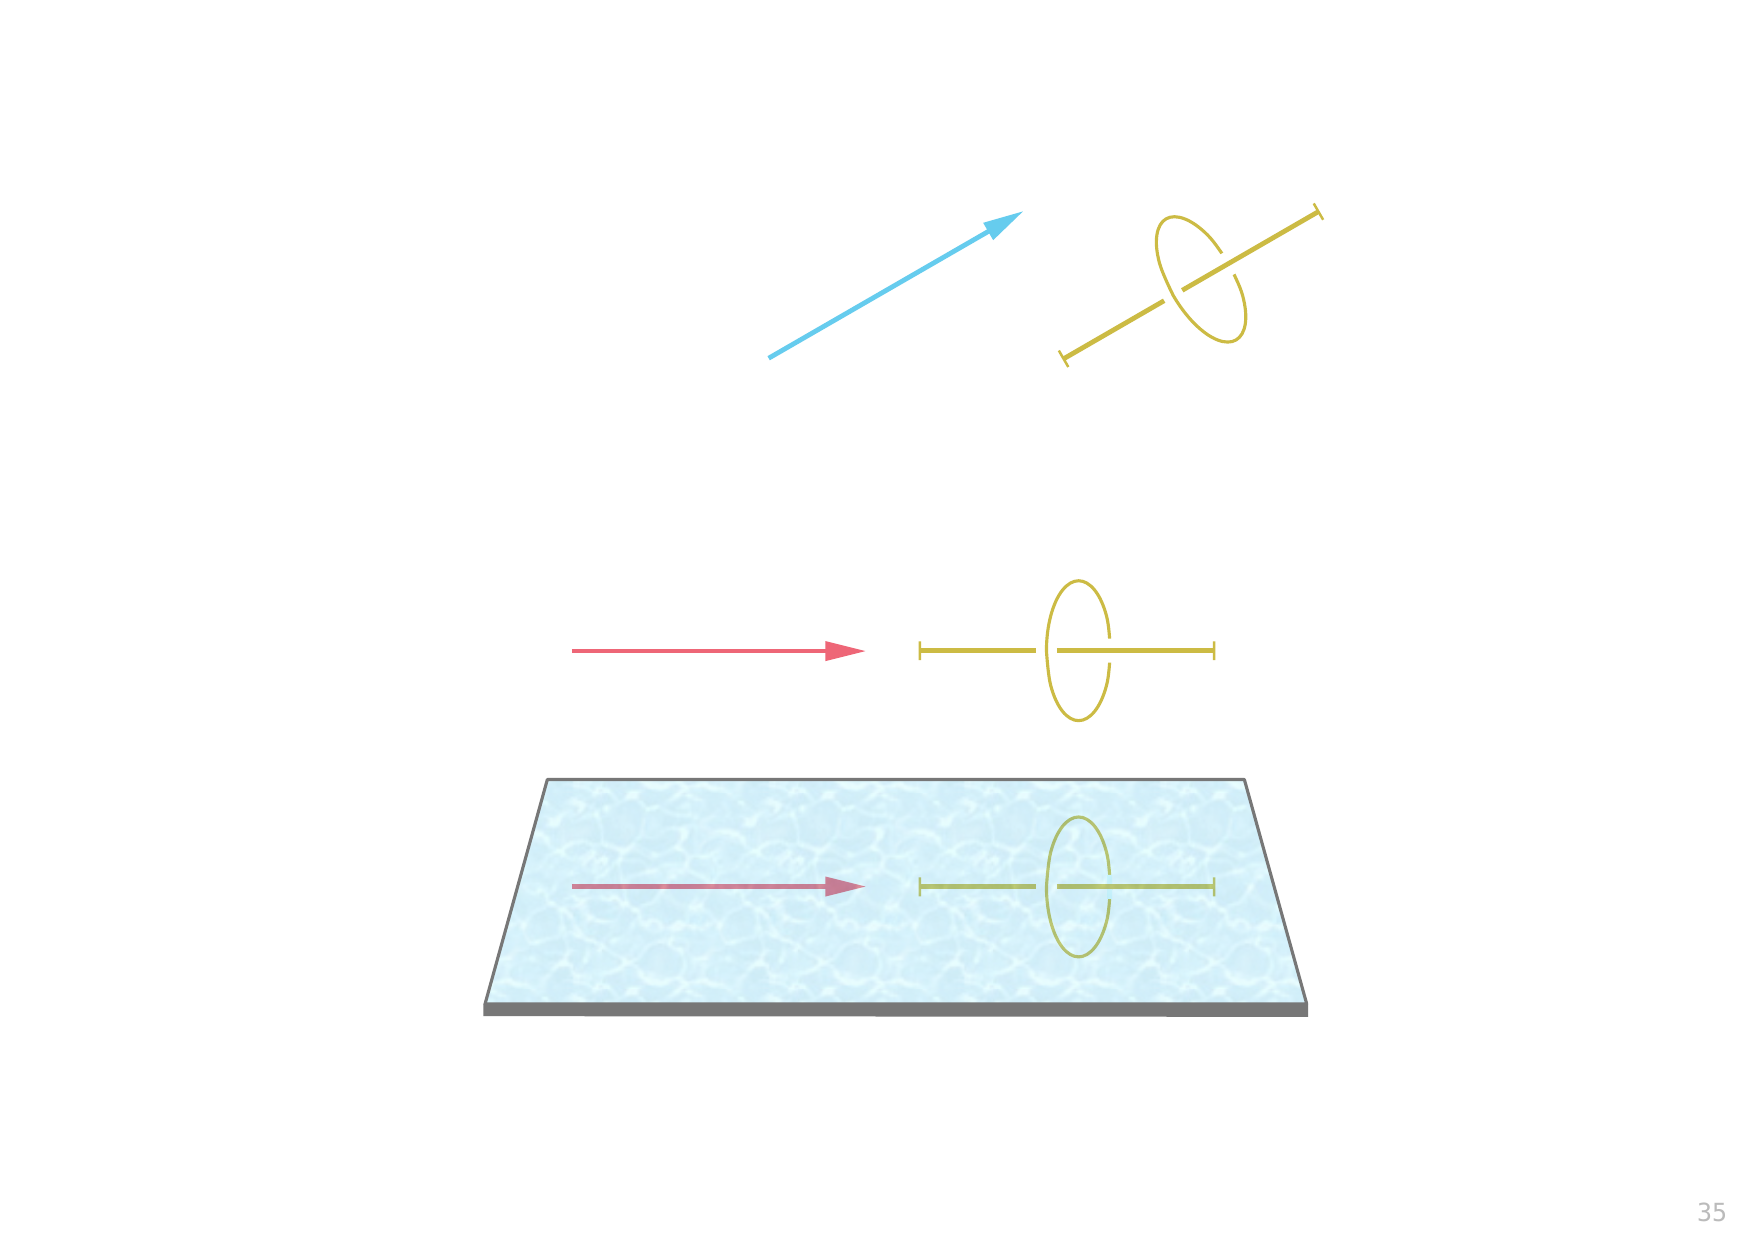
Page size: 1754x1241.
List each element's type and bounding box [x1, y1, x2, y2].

text_box [1218, 261, 1244, 281]
text_box [1096, 638, 1121, 648]
text_box [1210, 247, 1236, 268]
text_box [1096, 653, 1121, 663]
text_box [485, 779, 1307, 1004]
